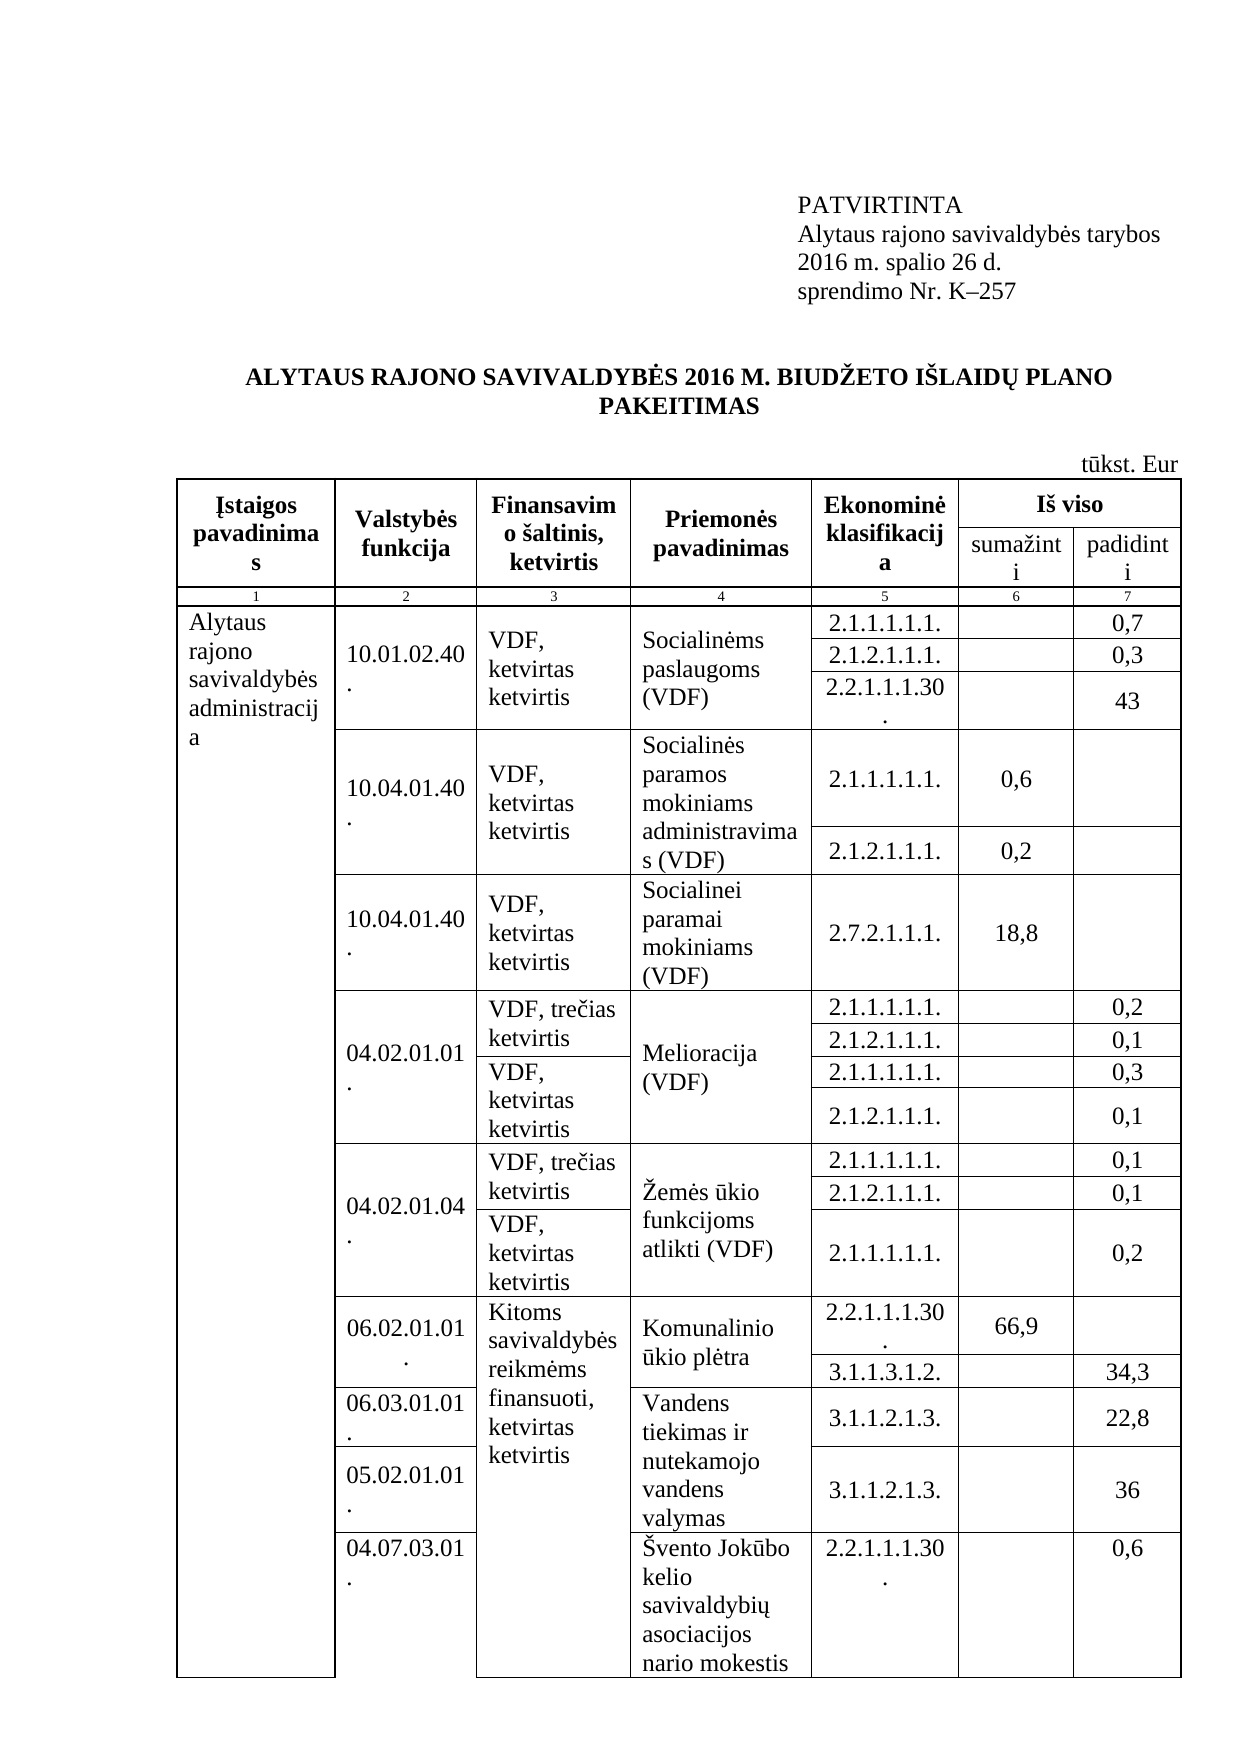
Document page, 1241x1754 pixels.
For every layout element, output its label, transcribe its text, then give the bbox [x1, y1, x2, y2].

table_cell 2.1.1.1.1.1. [812, 607, 958, 638]
table_cell 0,1 [1074, 1144, 1180, 1176]
table_cell 43 [1074, 672, 1180, 729]
table_cell [959, 991, 1073, 1023]
table_cell 2 [336, 588, 476, 605]
text ALYTAUS RAJONO SAVIVALDYBĖS 2016 M. BIUDŽETO IŠLAIDŲ PLANO PAKEITIMAS [177, 362, 1181, 420]
table_cell 0,2 [1074, 991, 1180, 1023]
text 2016 m. spalio 26 d. [177, 247, 1181, 276]
table_cell Melioracija (VDF) [631, 991, 811, 1143]
table_cell 0,1 [1074, 1088, 1180, 1143]
table_cell 0,3 [1074, 1057, 1180, 1087]
table_cell [959, 1088, 1073, 1143]
table_cell [959, 1210, 1073, 1296]
text PATVIRTINTA [662, 190, 1181, 219]
table_cell 2.1.2.1.1.1. [812, 1088, 958, 1143]
table_cell 0,6 [959, 730, 1073, 826]
table_cell 2.2.1.1.1.30. [812, 672, 958, 729]
table_cell [959, 1057, 1073, 1087]
table_cell 0,2 [959, 827, 1073, 874]
table_cell 2.1.1.1.1.1. [812, 1210, 958, 1296]
table_cell 2.1.2.1.1.1. [812, 639, 958, 671]
table_cell 3.1.1.2.1.3. [812, 1447, 958, 1532]
table_header Valstybės funkcija [336, 480, 476, 586]
table_cell [1074, 730, 1180, 826]
table_cell [1074, 1297, 1180, 1354]
table_cell Socialinės paramos mokiniams administravimas (VDF) [631, 730, 811, 874]
table_cell Socialinei paramai mokiniams (VDF) [631, 875, 811, 990]
table_cell [959, 639, 1073, 671]
table_cell 05.02.01.01. [336, 1447, 476, 1532]
table_header Iš viso [959, 480, 1180, 527]
table_cell [959, 1177, 1073, 1208]
table_cell 2.1.1.1.1.1. [812, 1057, 958, 1087]
table_cell Kitoms savivaldybės reikmėms finansuoti, ketvirtas ketvirtis [477, 1297, 630, 1677]
table_cell Komunalinio ūkio plėtra [631, 1297, 811, 1387]
table_cell 3 [477, 588, 630, 605]
table_cell 0,1 [1074, 1177, 1180, 1208]
table_cell 04.02.01.01. [336, 991, 476, 1143]
table_cell [1074, 875, 1180, 990]
table_cell 10.01.02.40. [336, 607, 476, 729]
text Alytaus rajono savivaldybės tarybos [177, 219, 1181, 247]
table_cell [959, 672, 1073, 729]
table_header Įstaigos pavadinimas [178, 480, 334, 586]
table_cell 04.02.01.04. [336, 1144, 476, 1296]
table_cell 10.04.01.40. [336, 875, 476, 990]
table_header Ekonominė klasifikacija [812, 480, 958, 586]
table_cell padidinti [1074, 528, 1180, 586]
table_cell 06.03.01.01. [336, 1388, 476, 1446]
table_cell Alytaus rajono savivaldybės administracija [178, 607, 334, 1677]
table_cell Švento Jokūbo kelio savivaldybių asociacijos nario mokestis [631, 1533, 811, 1677]
table_cell VDF, ketvirtas ketvirtis [477, 875, 630, 990]
table_cell [1074, 827, 1180, 874]
table_cell 2.1.2.1.1.1. [812, 1177, 958, 1208]
table_cell 0,2 [1074, 1210, 1180, 1296]
table_cell 6 [959, 588, 1073, 605]
table_cell 34,3 [1074, 1355, 1180, 1387]
table_cell 06.02.01.01. [336, 1297, 476, 1387]
table_header Priemonės pavadinimas [631, 480, 811, 586]
table_cell 2.2.1.1.1.30. [812, 1533, 958, 1677]
table_cell 2.1.1.1.1.1. [812, 991, 958, 1023]
table_cell 2.1.2.1.1.1. [812, 827, 958, 874]
table_cell [959, 1144, 1073, 1176]
table_cell 18,8 [959, 875, 1073, 990]
table_cell 66,9 [959, 1297, 1073, 1354]
table_cell 0,3 [1074, 639, 1180, 671]
table_cell 3.1.1.2.1.3. [812, 1388, 958, 1446]
text tūkst. Eur [852, 449, 1181, 477]
text sprendimo Nr. K–257 [177, 276, 1181, 305]
table_cell 3.1.1.3.1.2. [812, 1355, 958, 1387]
table_cell sumažinti [959, 528, 1073, 586]
table_header Finansavimo šaltinis, ketvirtis [477, 480, 630, 586]
table_cell Socialinėms paslaugoms (VDF) [631, 607, 811, 729]
table_cell 36 [1074, 1447, 1180, 1532]
table_cell 1 [178, 588, 334, 605]
table_cell VDF, trečias ketvirtis [477, 991, 630, 1056]
table_cell 22,8 [1074, 1388, 1180, 1446]
table_cell VDF, ketvirtas ketvirtis [477, 607, 630, 729]
table_cell [959, 1355, 1073, 1387]
table_cell 2.1.1.1.1.1. [812, 1144, 958, 1176]
table_cell [959, 1447, 1073, 1532]
table_cell Žemės ūkio funkcijoms atlikti (VDF) [631, 1144, 811, 1296]
table_cell [959, 1533, 1073, 1677]
table_cell Vandens tiekimas ir nutekamojo vandens valymas [631, 1388, 811, 1532]
table_cell 0,7 [1074, 607, 1180, 638]
table_cell [959, 1388, 1073, 1446]
table_cell VDF, ketvirtas ketvirtis [477, 730, 630, 874]
table_cell 04.07.03.01. [336, 1533, 476, 1677]
table_cell 2.2.1.1.1.30. [812, 1297, 958, 1354]
table_cell 7 [1074, 588, 1180, 605]
table_cell 2.1.2.1.1.1. [812, 1024, 958, 1056]
table_cell 5 [812, 588, 958, 605]
table_cell [959, 607, 1073, 638]
table_cell VDF, ketvirtas ketvirtis [477, 1210, 630, 1296]
table_cell 0,6 [1074, 1533, 1180, 1677]
table_cell 2.1.1.1.1.1. [812, 730, 958, 826]
table_cell VDF, trečias ketvirtis [477, 1144, 630, 1208]
table_cell [959, 1024, 1073, 1056]
table_cell 2.7.2.1.1.1. [812, 875, 958, 990]
table_cell 4 [631, 588, 811, 605]
table_cell VDF, ketvirtas ketvirtis [477, 1057, 630, 1143]
table_cell 0,1 [1074, 1024, 1180, 1056]
table_cell 10.04.01.40. [336, 730, 476, 874]
